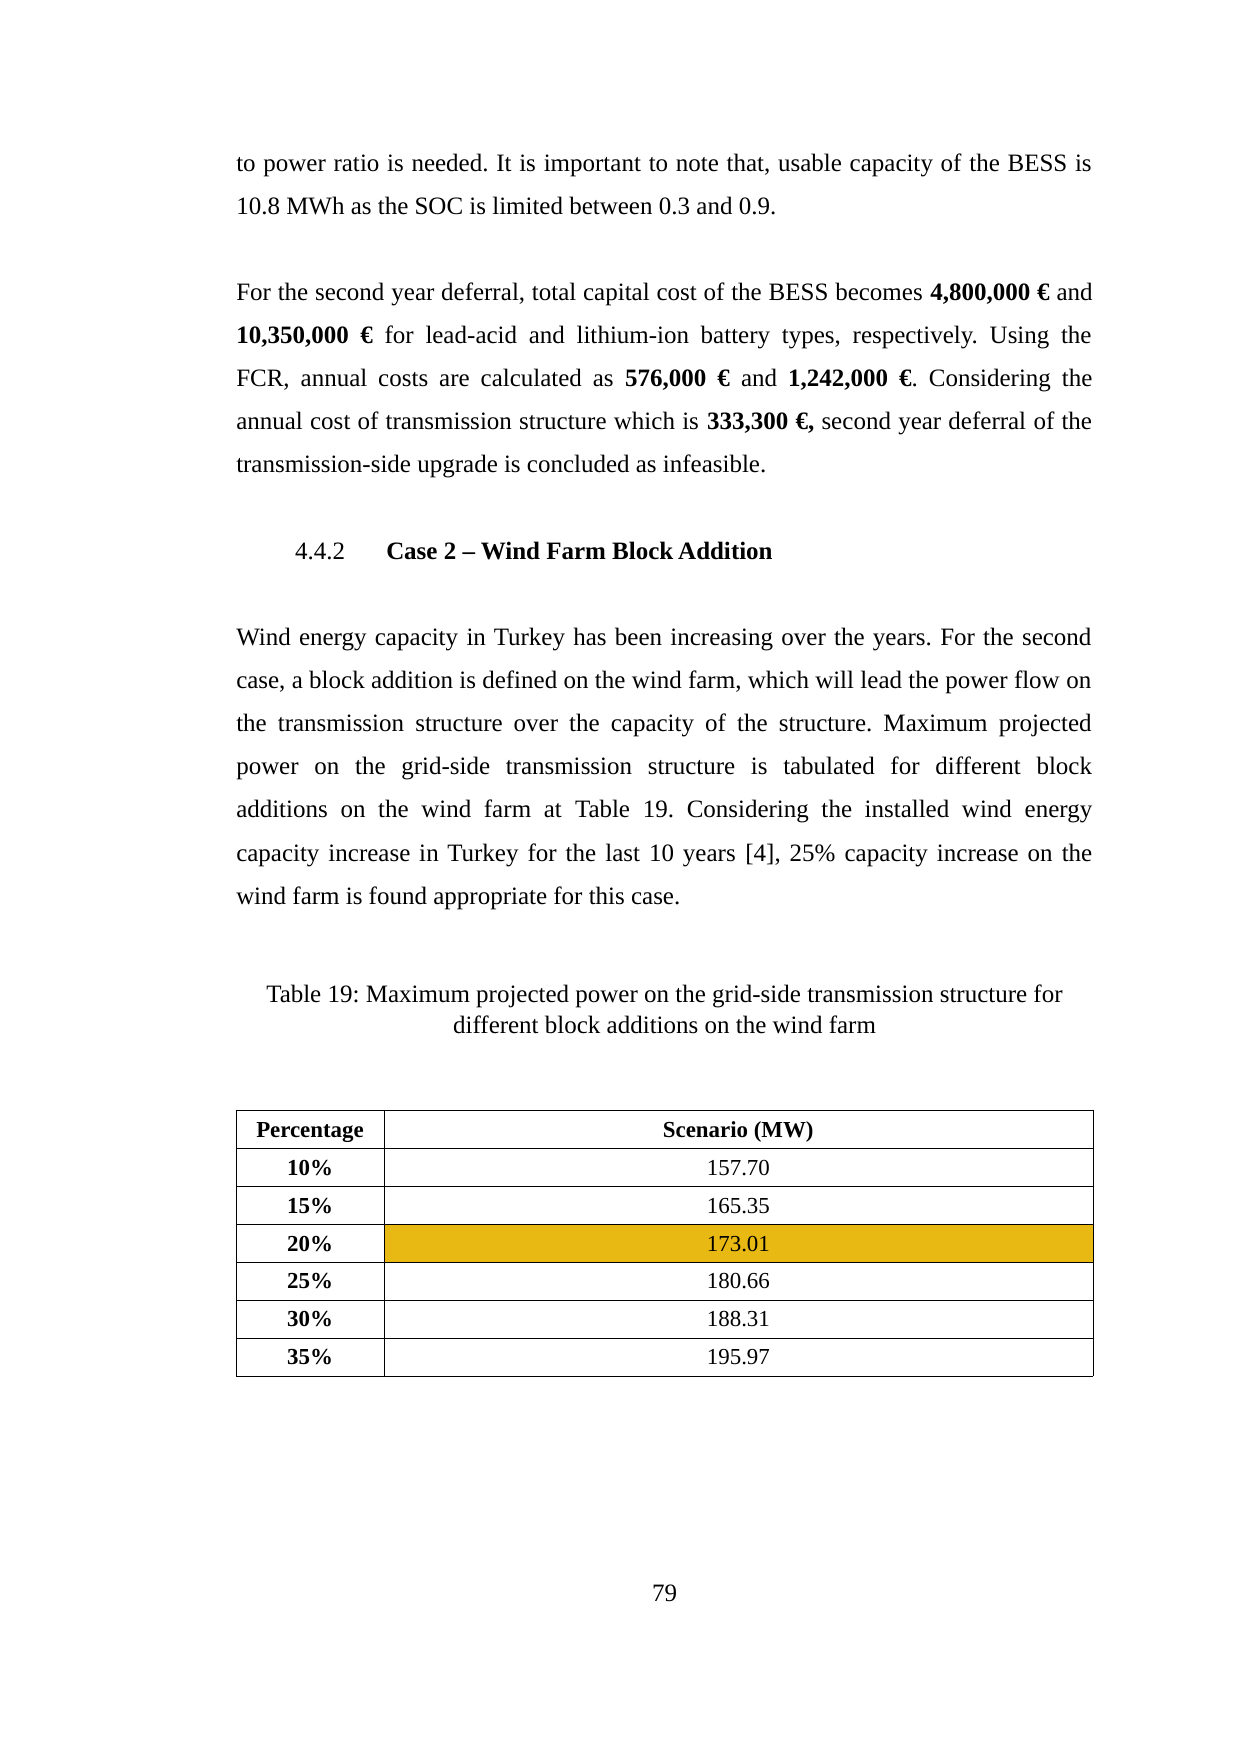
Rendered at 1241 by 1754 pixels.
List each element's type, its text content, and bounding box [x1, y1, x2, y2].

table_cell 157.70 [385, 1149, 1093, 1186]
text to power ratio is needed. It is important to note that, usable capacity of the BESS is 10.8 MWh as the SOC is limited between 0.3 and 0.9. [236, 148, 1093, 219]
table_cell 25% [237, 1263, 384, 1300]
table_cell 180.66 [385, 1263, 1093, 1300]
table_cell 35% [237, 1339, 384, 1376]
text Table 19: Maximum projected power on the grid-side transmission structure for different block additions on the wind farm [236, 979, 1093, 1039]
table_cell 15% [237, 1187, 384, 1224]
table_cell 195.97 [385, 1339, 1093, 1376]
text For the second year deferral, total capital cost of the BESS becomes 4,800,000 € and 10,350,000 € for lead-acid and lithium-ion battery types, respectively. Using the FCR, annual costs are calculated as 576,000 € and 1,242,000 €. Considering the annual cost of transmission structure which is 333,300 €, second year deferral of the transmission-side upgrade is concluded as infeasible. [236, 277, 1093, 478]
table_cell 188.31 [385, 1301, 1093, 1338]
table_cell 173.01 [385, 1225, 1093, 1262]
table_header Scenario (MW) [385, 1111, 1093, 1148]
table_cell 20% [237, 1225, 384, 1262]
text Wind energy capacity in Turkey has been increasing over the years. For the second case, a block addition is defined on the wind farm, which will lead the power flow on the transmission structure over the capacity of the structure. Maximum projected power on the grid-side transmission structure is tabulated for different block additions on the wind farm at Table 19. Considering the installed wind energy capacity increase in Turkey for the last 10 years [4]⁠, 25% capacity increase on the wind farm is found appropriate for this case. [236, 622, 1093, 909]
list Case 2 – Wind Farm Block Addition [295, 536, 1093, 564]
table_cell 165.35 [385, 1187, 1093, 1224]
table_header Percentage [237, 1111, 384, 1148]
table_cell 30% [237, 1301, 384, 1338]
table_cell 10% [237, 1149, 384, 1186]
